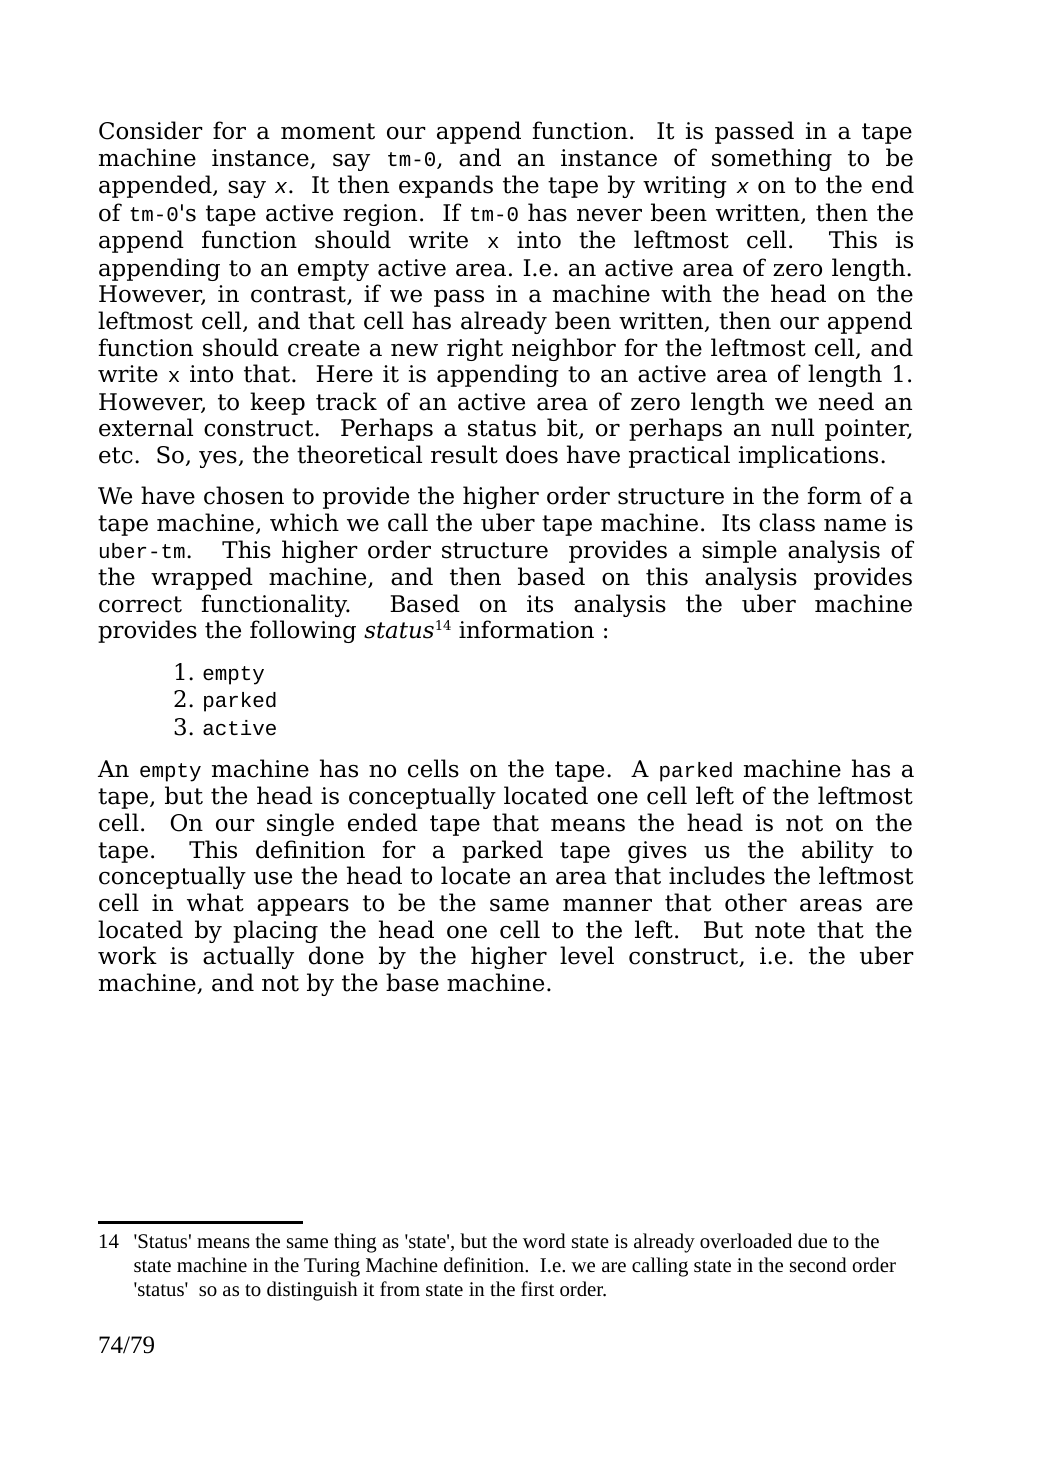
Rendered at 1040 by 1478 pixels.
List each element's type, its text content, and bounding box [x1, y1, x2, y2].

text 1. empty [173, 659, 914, 686]
text 2. parked [173, 686, 914, 714]
text We have chosen to provide the higher order structure in the form of a tape machine, which we call the uber tape machine. Its class name is uber-tm. This higher order structure provides a simple analysis of the wrapped machine, and then based on this analysis provides correct functionality. Based on its analysis the uber machine provides the following status information : [98, 483, 914, 644]
text An empty machine has no cells on the tape. A parked machine has a tape, but the head is conceptually located one cell left of the leftmost cell. On our single ended tape that means the head is not on the tape. This definition for a parked tape gives us the ability to conceptually use the head to locate an area that includes the leftmost cell in what appears to be the same manner that other areas are located by placing the head one cell to the left. But note that the work is actually done by the higher level construct, i.e. the uber machine, and not by the base machine. [98, 756, 914, 997]
text Consider for a moment our append function. It is passed in a tape machine instance, say tm-0, and an instance of something to be appended, say x. It then expands the tape by writing x on to the end of tm-0's tape active region. If tm-0 has never been written, then the append function should write x into the leftmost cell. This is appending to an empty active area. I.e. an active area of zero length. However, in contrast, if we pass in a machine with the head on the leftmost cell, and that cell has already been written, then our append function should create a new right neighbor for the leftmost cell, and write x into that. Here it is appending to an active area of length 1. However, to keep track of an active area of zero length we need an external construct. Perhaps a status bit, or perhaps an null pointer, etc. So, yes, the theoretical result does have practical implications. [98, 118, 914, 469]
text 'Status' means the same thing as 'state', but the word state is already overloaded due to the state machine in the Turing Machine definition. I.e. we are calling state in the second order 'status' so as to distinguish it from state in the first order. [98, 1228, 914, 1301]
text 3. active [173, 714, 914, 741]
